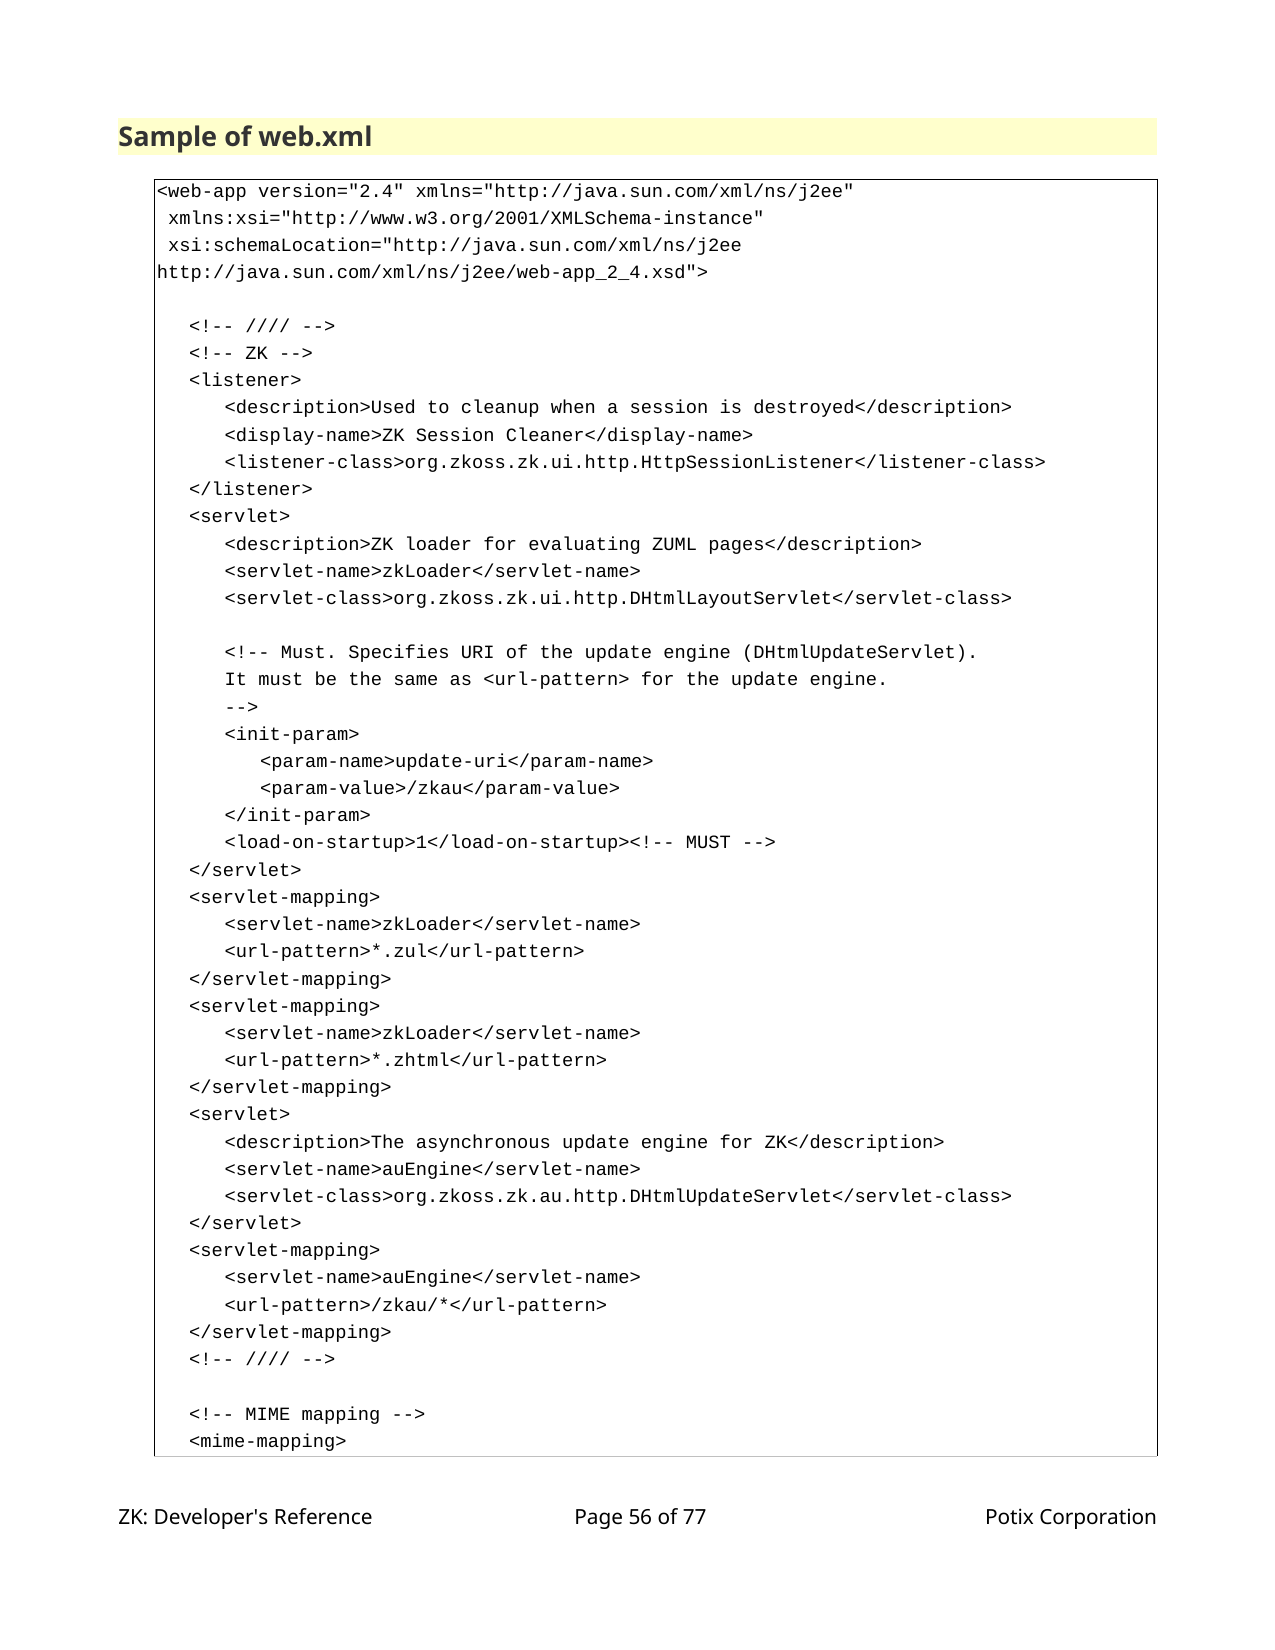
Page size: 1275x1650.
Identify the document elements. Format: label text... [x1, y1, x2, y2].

text </servlet-mapping> [155, 1320, 1157, 1344]
text <url-pattern>*.zhtml</url-pattern> [155, 1048, 1157, 1072]
text <servlet-name>zkLoader</servlet-name> [155, 1021, 1157, 1045]
text </init-param> [155, 803, 1157, 827]
text <servlet-name>auEngine</servlet-name> [155, 1265, 1157, 1290]
text --> [155, 694, 1157, 719]
text <servlet-mapping> [155, 1238, 1157, 1262]
text <init-param> [155, 722, 1157, 746]
text <servlet> [155, 1102, 1157, 1127]
text <description>ZK loader for evaluating ZUML pages</description> [155, 531, 1157, 556]
text <display-name>ZK Session Cleaner</display-name> [155, 423, 1157, 447]
subtitle Sample of web.xml [118, 118, 1157, 155]
text </servlet> [155, 858, 1157, 882]
text <servlet-mapping> [155, 885, 1157, 909]
text <!-- ZK --> [155, 341, 1157, 365]
text <!-- MIME mapping --> [155, 1401, 1157, 1426]
text <listener> [155, 368, 1157, 392]
text <servlet-name>zkLoader</servlet-name> [155, 912, 1157, 936]
text <param-value>/zkau</param-value> [155, 776, 1157, 800]
text <servlet-class>org.zkoss.zk.ui.http.DHtmlLayoutServlet</servlet-class> [155, 586, 1157, 610]
text <param-name>update-uri</param-name> [155, 749, 1157, 773]
text <mime-mapping> [155, 1428, 1157, 1456]
text </servlet-mapping> [155, 1075, 1157, 1099]
text <web-app version="2.4" xmlns="http://java.sun.com/xml/ns/j2ee" [155, 180, 1157, 203]
text <servlet-mapping> [155, 993, 1157, 1018]
text </listener> [155, 477, 1157, 501]
text <servlet> [155, 504, 1157, 528]
text <url-pattern>/zkau/*</url-pattern> [155, 1293, 1157, 1317]
text <url-pattern>*.zul</url-pattern> [155, 939, 1157, 963]
text It must be the same as <url-pattern> for the update engine. [155, 667, 1157, 692]
text <servlet-name>zkLoader</servlet-name> [155, 558, 1157, 583]
text <servlet-class>org.zkoss.zk.au.http.DHtmlUpdateServlet</servlet-class> [155, 1184, 1157, 1208]
text <load-on-startup>1</load-on-startup><!-- MUST --> [155, 830, 1157, 855]
text </servlet-mapping> [155, 966, 1157, 991]
text <description>The asynchronous update engine for ZK</description> [155, 1129, 1157, 1154]
text </servlet> [155, 1211, 1157, 1235]
text <!-- //// --> [155, 314, 1157, 338]
text <servlet-name>auEngine</servlet-name> [155, 1157, 1157, 1181]
text xsi:schemaLocation="http://java.sun.com/xml/ns/j2ee http://java.sun.com/xml/ns/j2ee/web-app_2_4.xsd"> [155, 233, 1157, 284]
text <!-- Must. Specifies URI of the update engine (DHtmlUpdateServlet). [155, 640, 1157, 664]
text <!-- //// --> [155, 1347, 1157, 1371]
text <listener-class>org.zkoss.zk.ui.http.HttpSessionListener</listener-class> [155, 450, 1157, 474]
text <description>Used to cleanup when a session is destroyed</description> [155, 395, 1157, 420]
text xmlns:xsi="http://www.w3.org/2001/XMLSchema-instance" [155, 206, 1157, 230]
